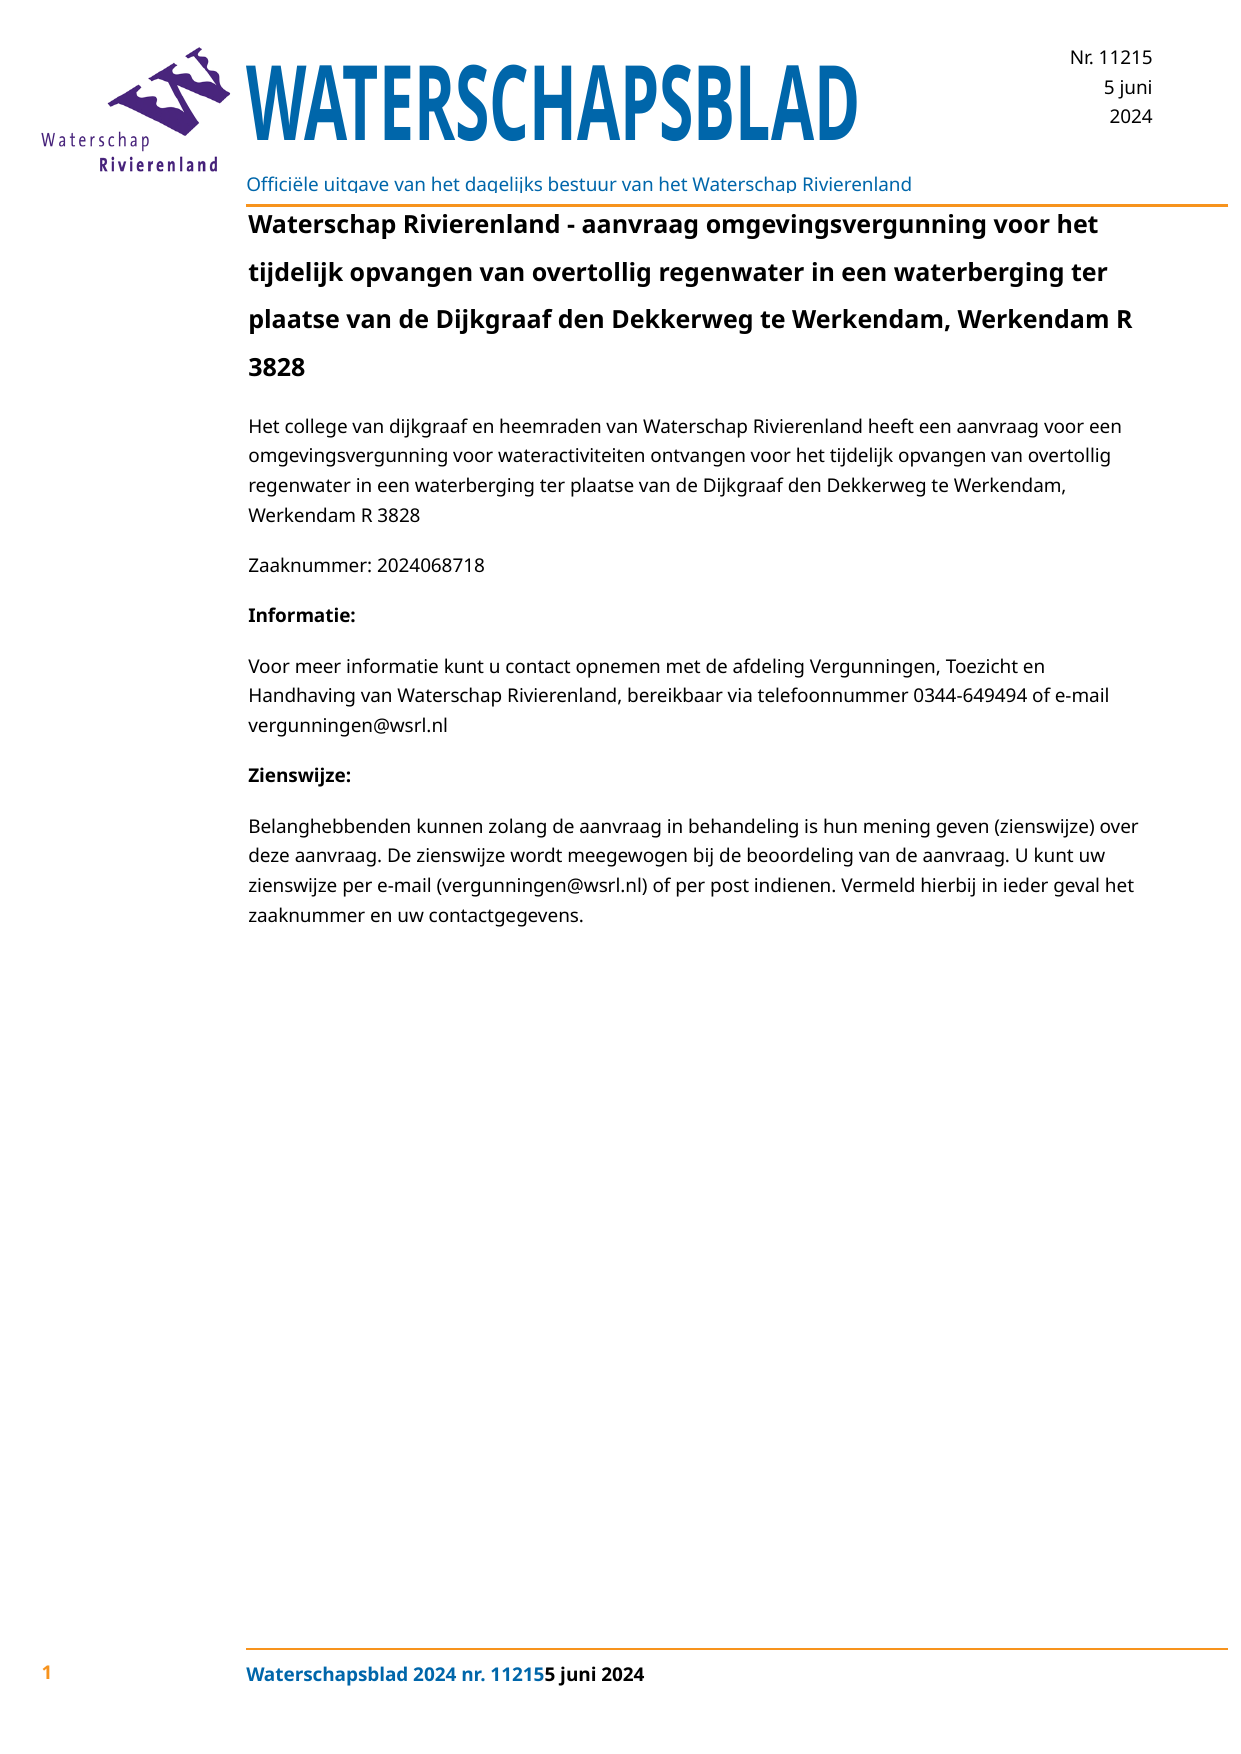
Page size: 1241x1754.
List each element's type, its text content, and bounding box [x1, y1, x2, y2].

text Het college van dijkgraaf en heemraden van Waterschap Rivierenland heeft een aanvraag voor een omgevingsvergunning voor wateractiviteiten ontvangen voor het tijdelijk opvangen van overtollig regenwater in een waterberging ter plaatse van de Dijkgraaf den Dekkerweg te Werkendam, Werkendam R 3828 [248, 413, 1152, 528]
text Zienswijze: [248, 763, 1152, 788]
text Zaaknummer: 2024068718 [248, 552, 1152, 578]
text Belanghebbenden kunnen zolang de aanvraag in behandeling is hun mening geven (zienswijze) over deze aanvraag. De zienswijze wordt meegewogen bij de beoordeling van de aanvraag. U kunt uw zienswijze per e-mail (vergunningen@wsrl.nl) of per post indienen. Vermeld hierbij in ieder geval het zaaknummer en uw contactgegevens. [248, 813, 1152, 928]
picture [41, 47, 231, 172]
text Voor meer informatie kunt u contact opnemen met de afdeling Vergunningen, Toezicht en Handhaving van Waterschap Rivierenland, bereikbaar via telefoonnummer 0344-649494 of e-mail vergunningen@wsrl.nl [248, 653, 1152, 738]
text Waterschap Rivierenland - aanvraag omgevingsvergunning voor het tijdelijk opvangen van overtollig regenwater in een waterberging ter plaatse van de Dijkgraaf den Dekkerweg te Werkendam, Werkendam R 3828 [248, 207, 1152, 384]
text Informatie: [248, 603, 1152, 628]
